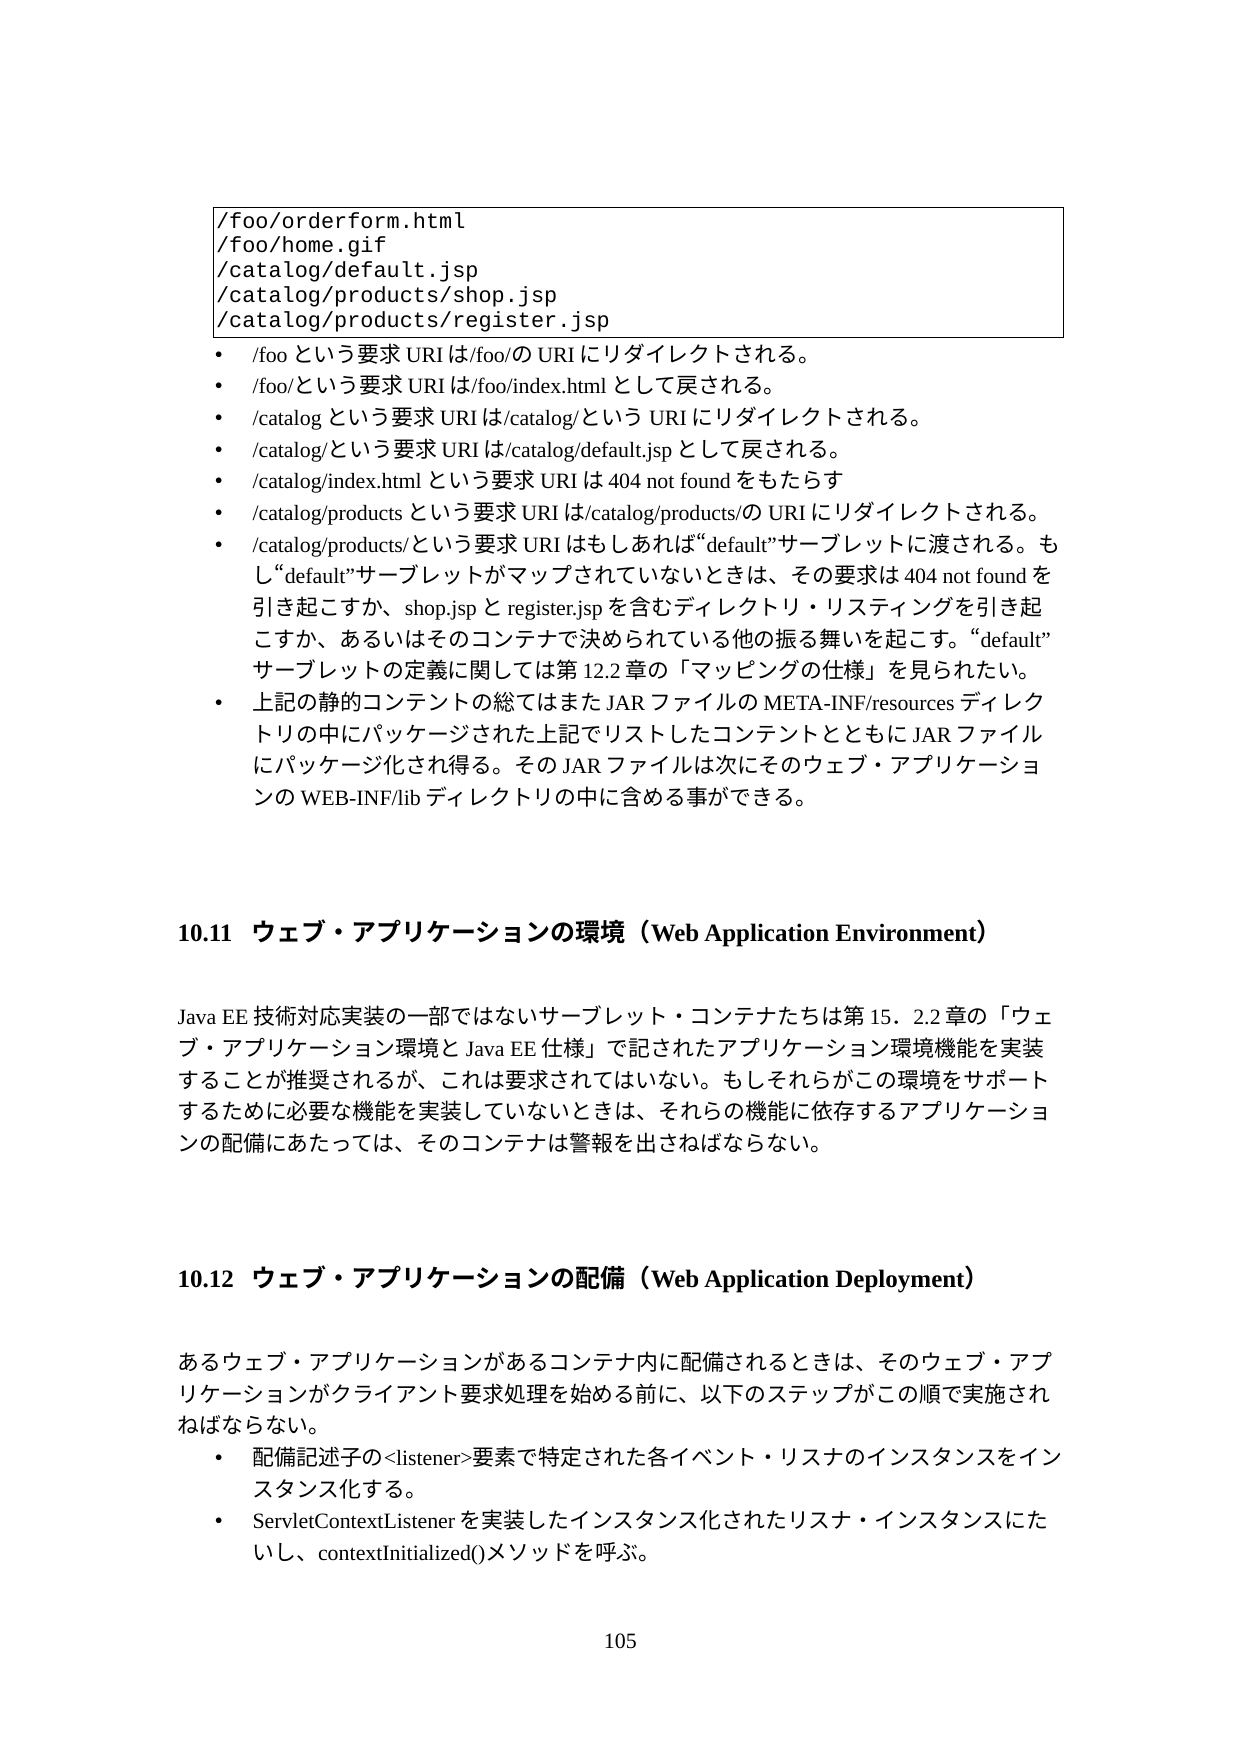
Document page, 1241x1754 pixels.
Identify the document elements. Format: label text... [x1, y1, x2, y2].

text /catalog/products/shop.jsp [214, 281, 1063, 306]
list ServletContextListenerを実装したインスタンス化されたリスナ・インスタンスにたいし、contextInitialized()メソッドを呼ぶ。 [215, 1503, 1063, 1567]
list /foo/という要求URIは/foo/index.htmlとして戻される。 [215, 368, 1063, 400]
subtitle ウェブ・アプリケーションの配備（Web Application Deployment） [177, 1258, 1063, 1295]
list /catalog/productsという要求URIは/catalog/products/のURIにリダイレクトされる。 [215, 495, 1063, 527]
list 配備記述子の<listener>要素で特定された各イベント・リスナのインスタンスをインスタンス化する。 [215, 1440, 1063, 1503]
list /catalogという要求URIは/catalog/というURIにリダイレクトされる。 [215, 400, 1063, 432]
text /foo/home.gif [214, 232, 1063, 256]
list 上記の静的コンテントの総てはまたJARファイルのMETA-INF/resourcesディレクトリの中にパッケージされた上記でリストしたコンテントとともにJARファイルにパッケージ化され得る。そのJARファイルは次にそのウェブ・アプリケーションのWEB-INF/libディレクトリの中に含める事ができる。 [215, 685, 1063, 812]
text /catalog/products/register.jsp [214, 306, 1063, 337]
text /foo/orderform.html [214, 208, 1063, 232]
text Java EE 技術対応実装の一部ではないサーブレット・コンテナたちは第15．2.2章の「ウェブ・アプリケーション環境とJava EE仕様」で記されたアプリケーション環境機能を実装することが推奨されるが、これは要求されてはいない。もしそれらがこの環境をサポートするために必要な機能を実装していないときは、それらの機能に依存するアプリケーションの配備にあたっては、そのコンテナは警報を出さねばならない。 [177, 999, 1063, 1158]
text /catalog/default.jsp [214, 256, 1063, 281]
list /catalog/index.htmlという要求URIは404 not foundをもたらす [215, 463, 1063, 495]
list /fooという要求URIは/foo/のURIにリダイレクトされる。 [215, 338, 1063, 368]
list /catalog/という要求URIは/catalog/default.jspとして戻される。 [215, 432, 1063, 463]
list /catalog/products/という要求URIはもしあれば“default”サーブレットに渡される。もし“default”サーブレットがマップされていないときは、その要求は404 not foundを引き起こすか、shop.jspとregister.jspを含むディレクトリ・リスティングを引き起こすか、あるいはそのコンテナで決められている他の振る舞いを起こす。“default”サーブレットの定義に関しては第12.2章の「マッピングの仕様」を見られたい。 [215, 527, 1063, 685]
subtitle ウェブ・アプリケーションの環境（Web Application Environment） [177, 913, 1063, 949]
text あるウェブ・アプリケーションがあるコンテナ内に配備されるときは、そのウェブ・アプリケーションがクライアント要求処理を始める前に、以下のステップがこの順で実施されねばならない。 [177, 1345, 1063, 1440]
